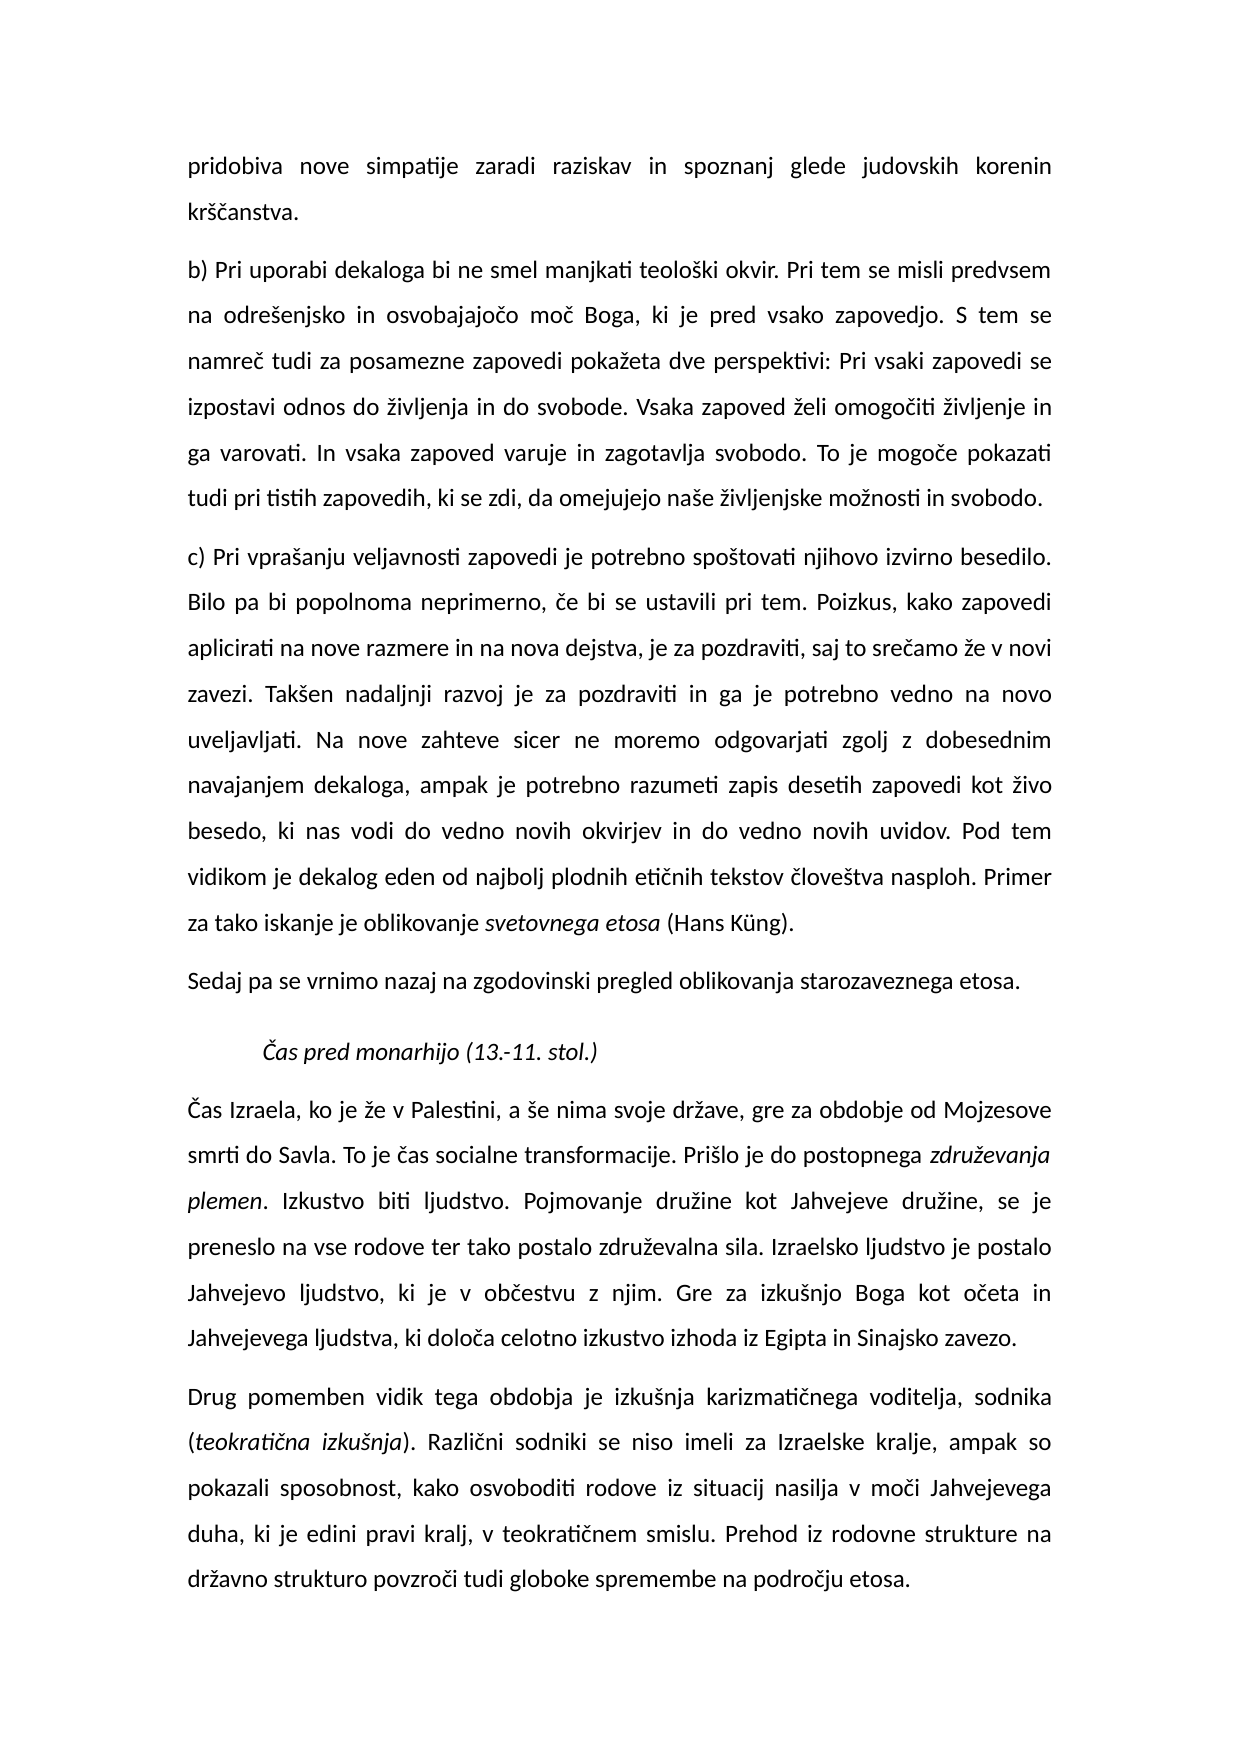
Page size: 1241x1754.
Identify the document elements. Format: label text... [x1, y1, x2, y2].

text Čas Izraela, ko je že v Palestini, a še nima svoje države, gre za obdobje od Mojzesove smrti do Savla. To je čas socialne transformacije. Prišlo je do postopnega združevanja plemen. Izkustvo biti ljudstvo. Pojmovanje družine kot Jahvejeve družine, se je preneslo na vse rodove ter tako postalo združevalna sila. Izraelsko ljudstvo je postalo Jahvejevo ljudstvo, ki je v občestvu z njim. Gre za izkušnjo Boga kot očeta in Jahvejevega ljudstva, ki določa celotno izkustvo izhoda iz Egipta in Sinajsko zavezo. [187, 1094, 1053, 1353]
text Drug pomemben vidik tega obdobja je izkušnja karizmatičnega voditelja, sodnika (teokratična izkušnja). Različni sodniki se niso imeli za Izraelske kralje, ampak so pokazali sposobnost, kako osvoboditi rodove iz situacij nasilja v moči Jahvejevega duha, ki je edini pravi kralj, v teokratičnem smislu. Prehod iz rodovne strukture na državno strukturo povzroči tudi globoke spremembe na področju etosa. [187, 1381, 1053, 1594]
text pridobiva nove simpatije zaradi raziskav in spoznanj glede judovskih korenin krščanstva. [187, 150, 1053, 226]
text Sedaj pa se vrnimo nazaj na zgodovinski pregled oblikovanja starozaveznega etosa. [187, 965, 1053, 995]
subtitle Čas pred monarhijo (13.-11. stol.) [187, 1036, 1053, 1066]
text b) Pri uporabi dekaloga bi ne smel manjkati teološki okvir. Pri tem se misli predvsem na odrešenjsko in osvobajajočo moč Boga, ki je pred vsako zapovedjo. S tem se namreč tudi za posamezne zapovedi pokažeta dve perspektivi: Pri vsaki zapovedi se izpostavi odnos do življenja in do svobode. Vsaka zapoved želi omogočiti življenje in ga varovati. In vsaka zapoved varuje in zagotavlja svobodo. To je mogoče pokazati tudi pri tistih zapovedih, ki se zdi, da omejujejo naše življenjske možnosti in svobodo. [187, 254, 1053, 513]
text c) Pri vprašanju veljavnosti zapovedi je potrebno spoštovati njihovo izvirno besedilo. Bilo pa bi popolnoma neprimerno, če bi se ustavili pri tem. Poizkus, kako zapovedi aplicirati na nove razmere in na nova dejstva, je za pozdraviti, saj to srečamo že v novi zavezi. Takšen nadaljnji razvoj je za pozdraviti in ga je potrebno vedno na novo uveljavljati. Na nove zahteve sicer ne moremo odgovarjati zgolj z dobesednim navajanjem dekaloga, ampak je potrebno razumeti zapis desetih zapovedi kot živo besedo, ki nas vodi do vedno novih okvirjev in do vedno novih uvidov. Pod tem vidikom je dekalog eden od najbolj plodnih etičnih tekstov človeštva nasploh. Primer za tako iskanje je oblikovanje svetovnega etosa (Hans Küng). [187, 541, 1053, 937]
